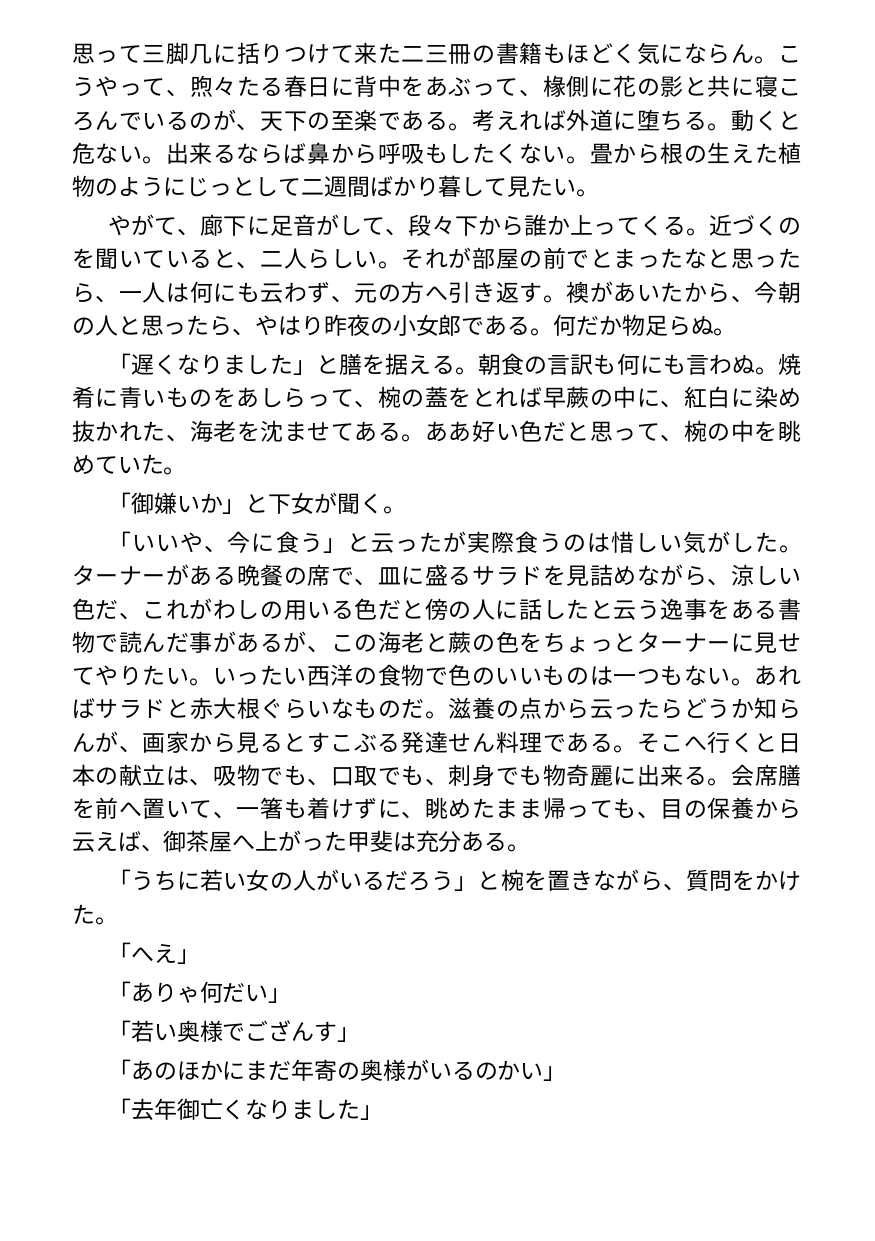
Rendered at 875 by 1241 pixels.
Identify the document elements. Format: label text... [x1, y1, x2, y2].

text やがて、廊下に足音がして、段々下から誰か上ってくる。近づくのを聞いていると、二人らしい。それが部屋の前でとまったなと思ったら、一人は何にも云わず、元の方へ引き返す。襖があいたから、今朝の人と思ったら、やはり昨夜の小女郎である。何だか物足らぬ。 [72, 208, 802, 341]
text 「遅くなりました」と膳を据える。朝食の言訳も何にも言わぬ。焼肴に青いものをあしらって、椀の蓋をとれば早蕨の中に、紅白に染め抜かれた、海老を沈ませてある。ああ好い色だと思って、椀の中を眺めていた。 [72, 347, 802, 480]
text 「うちに若い女の人がいるだろう」と椀を置きながら、質問をかけた。 [72, 863, 802, 930]
text 「へえ」 [72, 936, 802, 969]
text 「あのほかにまだ年寄の奥様がいるのかい」 [72, 1053, 802, 1086]
text 思って三脚几に括りつけて来た二三冊の書籍もほどく気にならん。こうやって、煦々たる春日に背中をあぶって、椽側に花の影と共に寝ころんでいるのが、天下の至楽である。考えれば外道に堕ちる。動くと危ない。出来るならば鼻から呼吸もしたくない。畳から根の生えた植物のようにじっとして二週間ばかり暮して見たい。 [72, 36, 802, 202]
text 「ありゃ何だい」 [72, 975, 802, 1008]
text 「御嫌いか」と下女が聞く。 [72, 486, 802, 519]
text 「いいや、今に食う」と云ったが実際食うのは惜しい気がした。ターナーがある晩餐の席で、皿に盛るサラドを見詰めながら、涼しい色だ、これがわしの用いる色だと傍の人に話したと云う逸事をある書物で読んだ事があるが、この海老と蕨の色をちょっとターナーに見せてやりたい。いったい西洋の食物で色のいいものは一つもない。あればサラドと赤大根ぐらいなものだ。滋養の点から云ったらどうか知らんが、画家から見るとすこぶる発達せん料理である。そこへ行くと日本の献立は、吸物でも、口取でも、刺身でも物奇麗に出来る。会席膳を前へ置いて、一箸も着けずに、眺めたまま帰っても、目の保養から云えば、御茶屋へ上がった甲斐は充分ある。 [72, 525, 802, 857]
text 「去年御亡くなりました」 [72, 1092, 802, 1126]
text 「若い奥様でござんす」 [72, 1014, 802, 1047]
